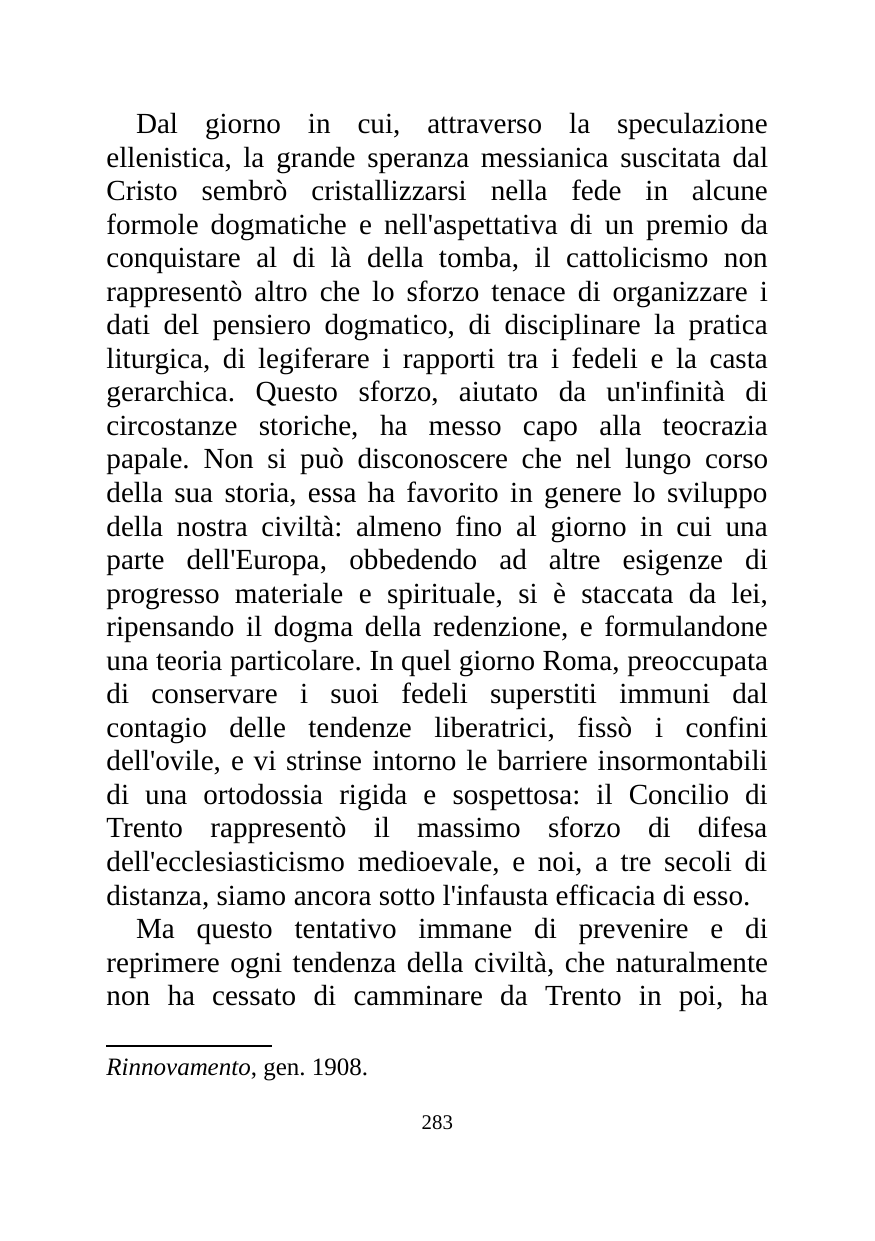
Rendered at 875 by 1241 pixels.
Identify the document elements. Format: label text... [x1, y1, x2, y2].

text Rinnovamento, gen. 1908. [106, 1052, 768, 1080]
text Dal giorno in cui, attraverso la speculazione ellenistica, la grande speranza messianica suscitata dal Cristo sembrò cristallizzarsi nella fede in alcune formole dogmatiche e nell'aspettativa di un premio da conquistare al di là della tomba, il cattolicismo non rappresentò altro che lo sforzo tenace di organizzare i dati del pensiero dogmatico, di disciplinare la pratica liturgica, di legiferare i rapporti tra i fedeli e la casta gerarchica. Questo sforzo, aiutato da un'infinità di circostanze storiche, ha messo capo alla teocrazia papale. Non si può disconoscere che nel lungo corso della sua storia, essa ha favorito in genere lo sviluppo della nostra civiltà: almeno fino al giorno in cui una parte dell'Europa, obbedendo ad altre esigenze di progresso materiale e spirituale, si è staccata da lei, ripensando il dogma della redenzione, e formulandone una teoria particolare. In quel giorno Roma, preoccupata di conservare i suoi fedeli superstiti immuni dal contagio delle tendenze liberatrici, fissò i confini dell'ovile, e vi strinse intorno le barriere insormontabili di una ortodossia rigida e sospettosa: il Concilio di Trento rappresentò il massimo sforzo di difesa dell'ecclesiasticismo medioevale, e noi, a tre secoli di distanza, siamo ancora sotto l'infausta efficacia di esso. [106, 106, 768, 911]
text Ma questo tentativo immane di prevenire e di reprimere ogni tendenza della civiltà, che naturalmente non ha cessato di camminare da Trento in poi, ha [106, 911, 768, 1012]
